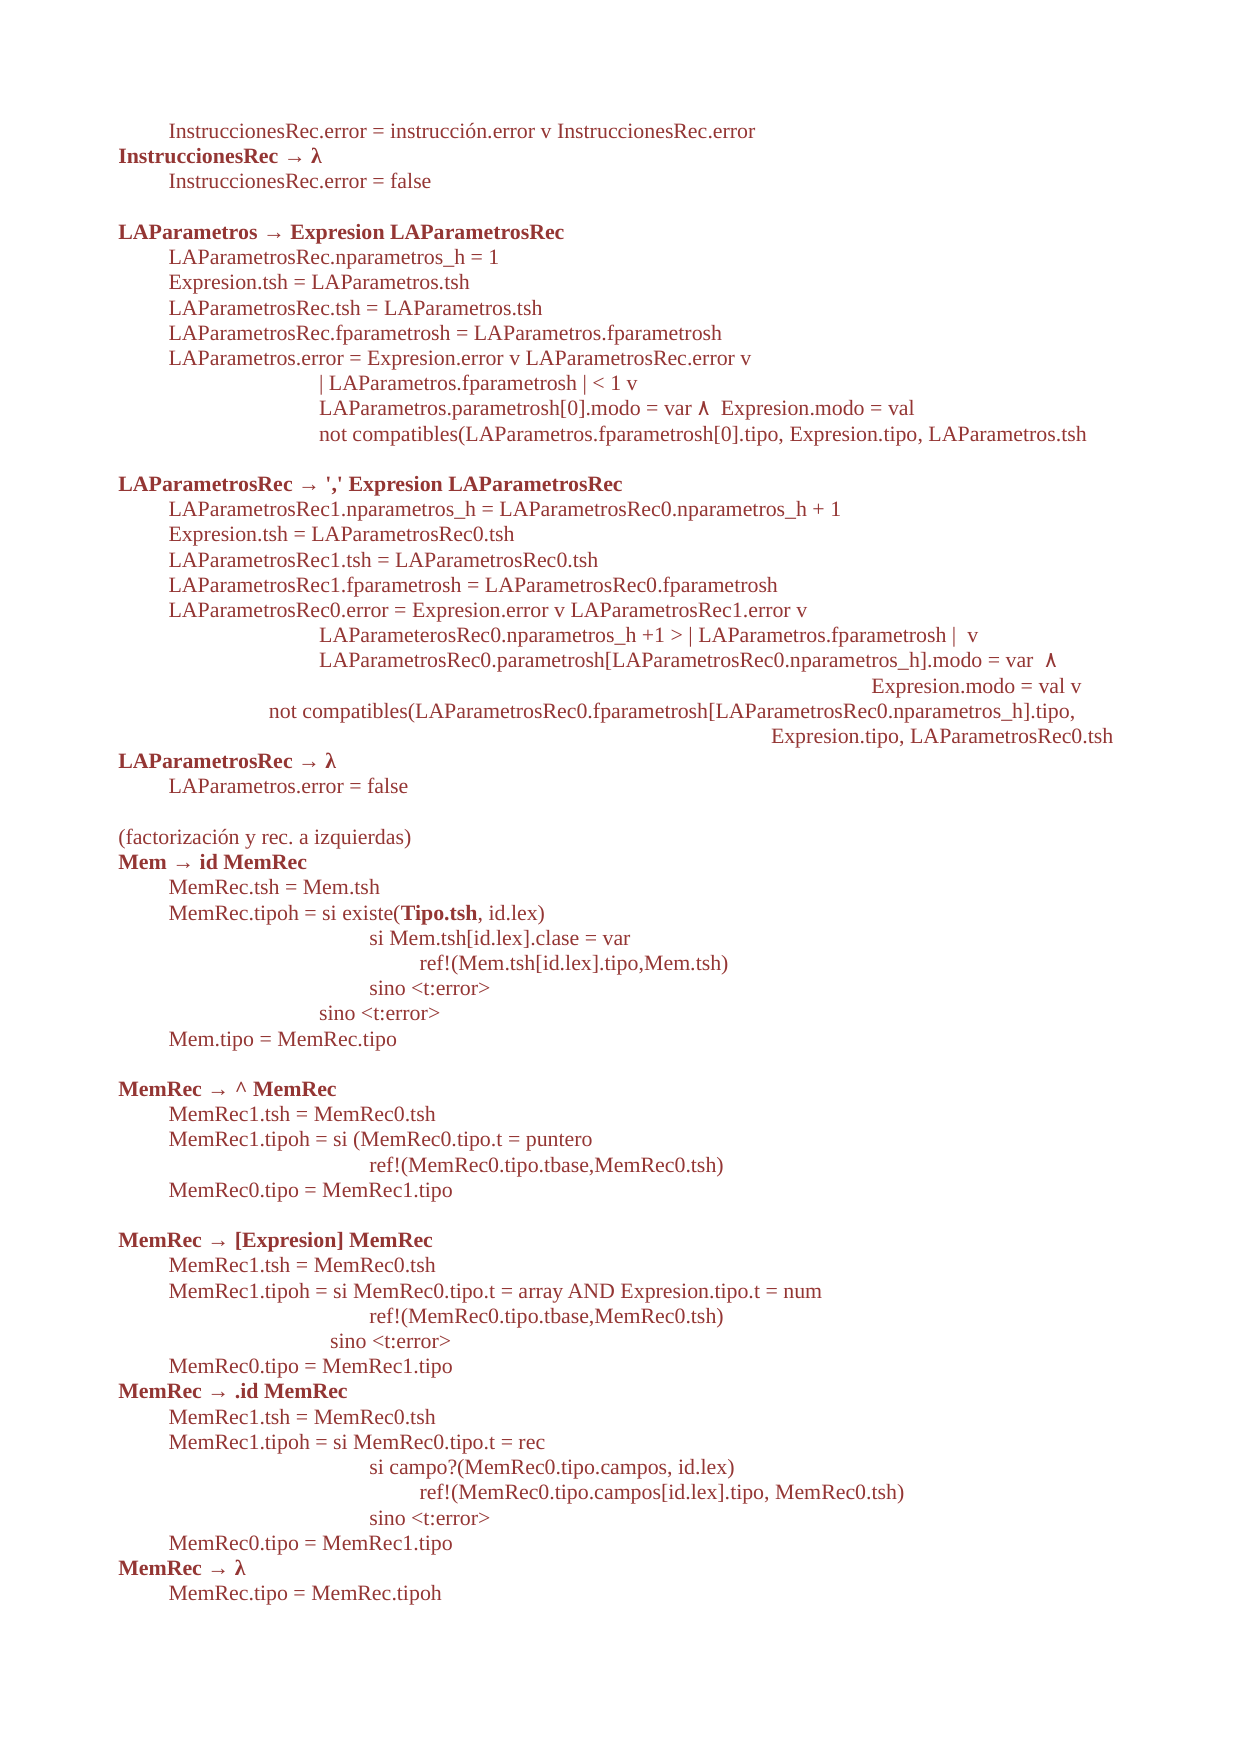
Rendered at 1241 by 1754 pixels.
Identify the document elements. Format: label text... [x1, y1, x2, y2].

text LAParametros.parametrosh[0].modo = var ٨ Expresion.modo = val [118, 395, 1122, 421]
text ref!(MemRec0.tipo.campos[id.lex].tipo, MemRec0.tsh) [118, 1479, 1122, 1504]
text not compatibles(LAParametrosRec0.fparametrosh[LAParametrosRec0.nparametros_h].tipo, Expresion.tipo, LAParametrosRec0.tsh [118, 698, 1122, 748]
text LAParametrosRec1.nparametros_h = LAParametrosRec0.nparametros_h + 1 [118, 496, 1122, 521]
text LAParametrosRec0.error = Expresion.error v LAParametrosRec1.error v [118, 597, 1122, 622]
text LAParametros.error = false [118, 773, 1122, 799]
text LAParametrosRec.fparametrosh = LAParametros.fparametrosh [118, 320, 1122, 345]
text LAParametros → Expresion LAParametrosRec [118, 219, 1122, 244]
text LAParametrosRec → ',' Expresion LAParametrosRec [118, 471, 1122, 496]
text sino <t:error> [118, 1328, 1122, 1353]
text Mem.tipo = MemRec.tipo [118, 1026, 1122, 1051]
text LAParametrosRec.tsh = LAParametros.tsh [118, 294, 1122, 320]
text MemRec1.tipoh = si (MemRec0.tipo.t = puntero [118, 1126, 1122, 1152]
text MemRec → [Expresion] MemRec [118, 1227, 1122, 1252]
text InstruccionesRec → λ [118, 143, 1122, 168]
text MemRec1.tipoh = si MemRec0.tipo.t = array AND Expresion.tipo.t = num [118, 1278, 1122, 1303]
text MemRec → ^ MemRec [118, 1076, 1122, 1101]
text MemRec0.tipo = MemRec1.tipo [118, 1530, 1122, 1555]
text LAParametrosRec → λ [118, 748, 1122, 773]
text ref!(MemRec0.tipo.tbase,MemRec0.tsh) [118, 1303, 1122, 1328]
text ref!(Mem.tsh[id.lex].tipo,Mem.tsh) [118, 950, 1122, 975]
text si Mem.tsh[id.lex].clase = var [118, 925, 1122, 950]
text sino <t:error> [118, 975, 1122, 1000]
text MemRec1.tsh = MemRec0.tsh [118, 1404, 1122, 1429]
text not compatibles(LAParametros.fparametrosh[0].tipo, Expresion.tipo, LAParametros.tsh [118, 421, 1122, 446]
text MemRec → .id MemRec [118, 1378, 1122, 1404]
text LAParameterosRec0.nparametros_h +1 > | LAParametros.fparametrosh | v [118, 622, 1122, 647]
text MemRec1.tipoh = si MemRec0.tipo.t = rec [118, 1429, 1122, 1454]
text LAParametrosRec1.fparametrosh = LAParametrosRec0.fparametrosh [118, 572, 1122, 597]
text Expresion.tsh = LAParametrosRec0.tsh [118, 521, 1122, 547]
text InstruccionesRec.error = false [118, 168, 1122, 194]
text InstruccionesRec.error = instrucción.error v InstruccionesRec.error [118, 118, 1122, 143]
text sino <t:error> [118, 1000, 1122, 1026]
text LAParametrosRec.nparametros_h = 1 [118, 244, 1122, 269]
text ref!(MemRec0.tipo.tbase,MemRec0.tsh) [118, 1152, 1122, 1177]
text MemRec0.tipo = MemRec1.tipo [118, 1353, 1122, 1378]
text MemRec → λ [118, 1555, 1122, 1580]
text MemRec.tipoh = si existe(Tipo.tsh, id.lex) [118, 899, 1122, 925]
text LAParametrosRec0.parametrosh[LAParametrosRec0.nparametros_h].modo = var ٨ Expresion.modo = val v [118, 647, 1122, 698]
text si campo?(MemRec0.tipo.campos, id.lex) [118, 1454, 1122, 1479]
text MemRec.tipo = MemRec.tipoh [118, 1580, 1122, 1605]
text LAParametros.error = Expresion.error v LAParametrosRec.error v [118, 345, 1122, 370]
text MemRec0.tipo = MemRec1.tipo [118, 1177, 1122, 1202]
text sino <t:error> [118, 1504, 1122, 1530]
text MemRec.tsh = Mem.tsh [118, 874, 1122, 899]
text LAParametrosRec1.tsh = LAParametrosRec0.tsh [118, 547, 1122, 572]
text MemRec1.tsh = MemRec0.tsh [118, 1252, 1122, 1278]
text Mem → id MemRec [118, 849, 1122, 874]
text Expresion.tsh = LAParametros.tsh [118, 269, 1122, 294]
text MemRec1.tsh = MemRec0.tsh [118, 1101, 1122, 1126]
text | LAParametros.fparametrosh | < 1 v [118, 370, 1122, 395]
text (factorización y rec. a izquierdas) [118, 824, 1122, 849]
